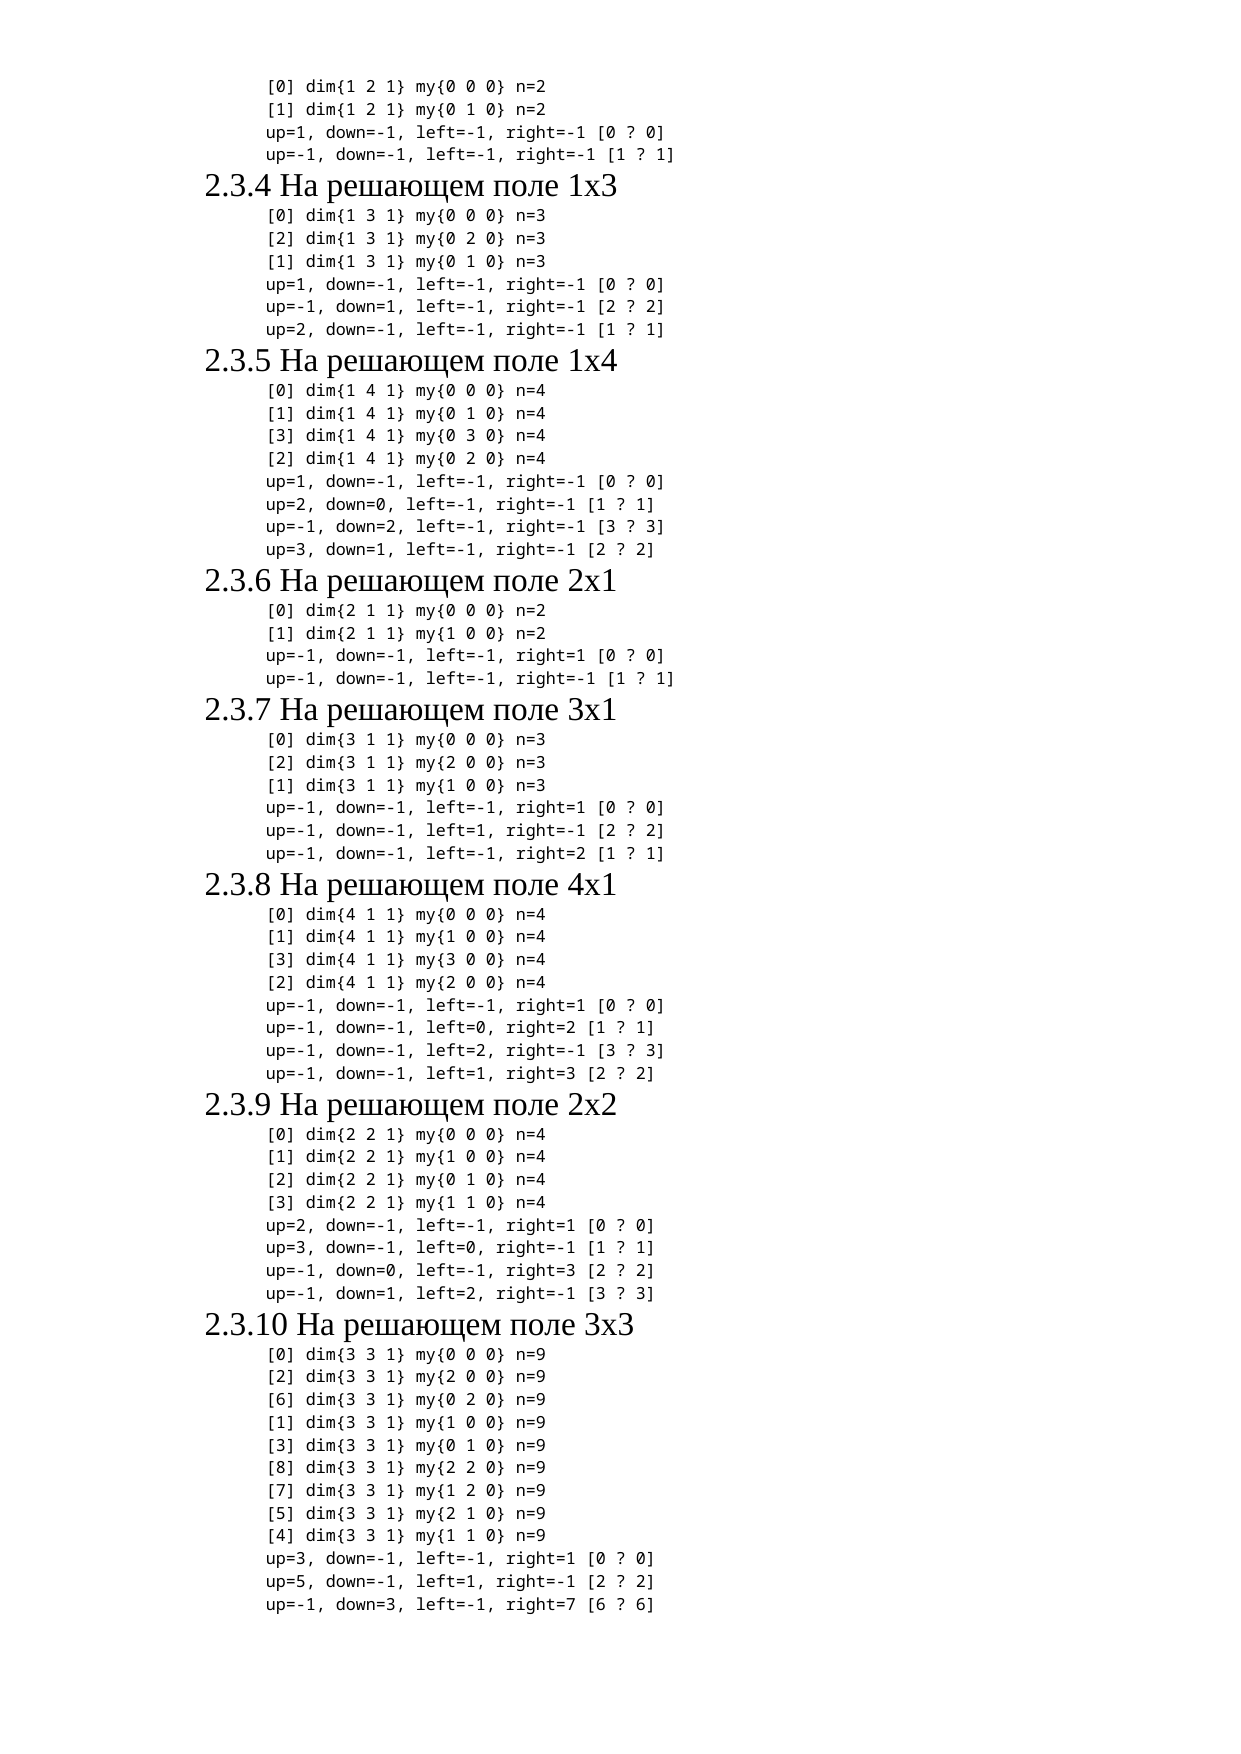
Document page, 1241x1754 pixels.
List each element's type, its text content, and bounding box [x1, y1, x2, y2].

text [2] dim{4 1 1} my{2 0 0} n=4 [266, 971, 1152, 993]
text [1] dim{3 3 1} my{1 0 0} n=9 [266, 1411, 1152, 1433]
list На решающем поле 2х2 [196, 1084, 1152, 1122]
text up=-1, down=-1, left=-1, right=1 [0 ? 0] [266, 993, 1152, 1016]
text up=-1, down=-1, left=-1, right=-1 [1 ? 1] [266, 143, 1152, 166]
text up=-1, down=3, left=-1, right=7 [6 ? 6] [266, 1592, 1152, 1615]
text [0] dim{2 2 1} my{0 0 0} n=4 [266, 1122, 1152, 1145]
text [7] dim{3 3 1} my{1 2 0} n=9 [266, 1479, 1152, 1501]
list На решающем поле 4х1 [196, 864, 1152, 902]
text [0] dim{1 2 1} my{0 0 0} n=2 [266, 75, 1152, 98]
text [3] dim{4 1 1} my{3 0 0} n=4 [266, 948, 1152, 971]
text [0] dim{3 3 1} my{0 0 0} n=9 [266, 1342, 1152, 1365]
text [3] dim{2 2 1} my{1 1 0} n=4 [266, 1191, 1152, 1213]
text [8] dim{3 3 1} my{2 2 0} n=9 [266, 1456, 1152, 1479]
text [2] dim{3 1 1} my{2 0 0} n=3 [266, 751, 1152, 773]
text [0] dim{2 1 1} my{0 0 0} n=2 [266, 599, 1152, 621]
text up=-1, down=-1, left=2, right=-1 [3 ? 3] [266, 1039, 1152, 1061]
text up=-1, down=-1, left=1, right=3 [2 ? 2] [266, 1061, 1152, 1084]
text [2] dim{1 3 1} my{0 2 0} n=3 [266, 227, 1152, 249]
text [1] dim{1 3 1} my{0 1 0} n=3 [266, 249, 1152, 272]
text [2] dim{1 4 1} my{0 2 0} n=4 [266, 447, 1152, 469]
text up=-1, down=-1, left=-1, right=1 [0 ? 0] [266, 644, 1152, 667]
text up=2, down=-1, left=-1, right=1 [0 ? 0] [266, 1213, 1152, 1236]
text up=2, down=-1, left=-1, right=-1 [1 ? 1] [266, 318, 1152, 340]
text [0] dim{1 4 1} my{0 0 0} n=4 [266, 379, 1152, 401]
text up=-1, down=1, left=2, right=-1 [3 ? 3] [266, 1281, 1152, 1304]
text up=-1, down=-1, left=-1, right=2 [1 ? 1] [266, 841, 1152, 864]
text up=1, down=-1, left=-1, right=-1 [0 ? 0] [266, 469, 1152, 492]
text [6] dim{3 3 1} my{0 2 0} n=9 [266, 1388, 1152, 1411]
list На решающем поле 1х3 [196, 166, 1152, 204]
list На решающем поле 3х3 [196, 1304, 1152, 1342]
text [1] dim{2 2 1} my{1 0 0} n=4 [266, 1145, 1152, 1168]
text [1] dim{3 1 1} my{1 0 0} n=3 [266, 773, 1152, 796]
text [1] dim{4 1 1} my{1 0 0} n=4 [266, 925, 1152, 948]
text up=-1, down=1, left=-1, right=-1 [2 ? 2] [266, 295, 1152, 318]
list На решающем поле 1х4 [196, 340, 1152, 379]
text [3] dim{1 4 1} my{0 3 0} n=4 [266, 424, 1152, 447]
text [1] dim{1 2 1} my{0 1 0} n=2 [266, 98, 1152, 120]
text up=2, down=0, left=-1, right=-1 [1 ? 1] [266, 492, 1152, 515]
text up=-1, down=-1, left=-1, right=-1 [1 ? 1] [266, 667, 1152, 689]
text up=-1, down=-1, left=-1, right=1 [0 ? 0] [266, 796, 1152, 819]
text up=3, down=-1, left=-1, right=1 [0 ? 0] [266, 1547, 1152, 1569]
text [2] dim{3 3 1} my{2 0 0} n=9 [266, 1365, 1152, 1388]
text [2] dim{2 2 1} my{0 1 0} n=4 [266, 1168, 1152, 1191]
text up=3, down=-1, left=0, right=-1 [1 ? 1] [266, 1236, 1152, 1259]
text [0] dim{4 1 1} my{0 0 0} n=4 [266, 902, 1152, 925]
list На решающем поле 2х1 [196, 560, 1152, 599]
text up=1, down=-1, left=-1, right=-1 [0 ? 0] [266, 272, 1152, 295]
list На решающем поле 3х1 [196, 689, 1152, 728]
text up=1, down=-1, left=-1, right=-1 [0 ? 0] [266, 120, 1152, 143]
text up=-1, down=2, left=-1, right=-1 [3 ? 3] [266, 515, 1152, 538]
text [5] dim{3 3 1} my{2 1 0} n=9 [266, 1501, 1152, 1524]
text up=-1, down=-1, left=0, right=2 [1 ? 1] [266, 1016, 1152, 1039]
text [3] dim{3 3 1} my{0 1 0} n=9 [266, 1433, 1152, 1456]
text up=-1, down=0, left=-1, right=3 [2 ? 2] [266, 1259, 1152, 1281]
text up=3, down=1, left=-1, right=-1 [2 ? 2] [266, 538, 1152, 560]
text [0] dim{3 1 1} my{0 0 0} n=3 [266, 728, 1152, 751]
text up=5, down=-1, left=1, right=-1 [2 ? 2] [266, 1569, 1152, 1592]
text [1] dim{2 1 1} my{1 0 0} n=2 [266, 621, 1152, 644]
text [1] dim{1 4 1} my{0 1 0} n=4 [266, 401, 1152, 424]
text up=-1, down=-1, left=1, right=-1 [2 ? 2] [266, 819, 1152, 841]
text [0] dim{1 3 1} my{0 0 0} n=3 [266, 204, 1152, 227]
text [4] dim{3 3 1} my{1 1 0} n=9 [266, 1524, 1152, 1547]
